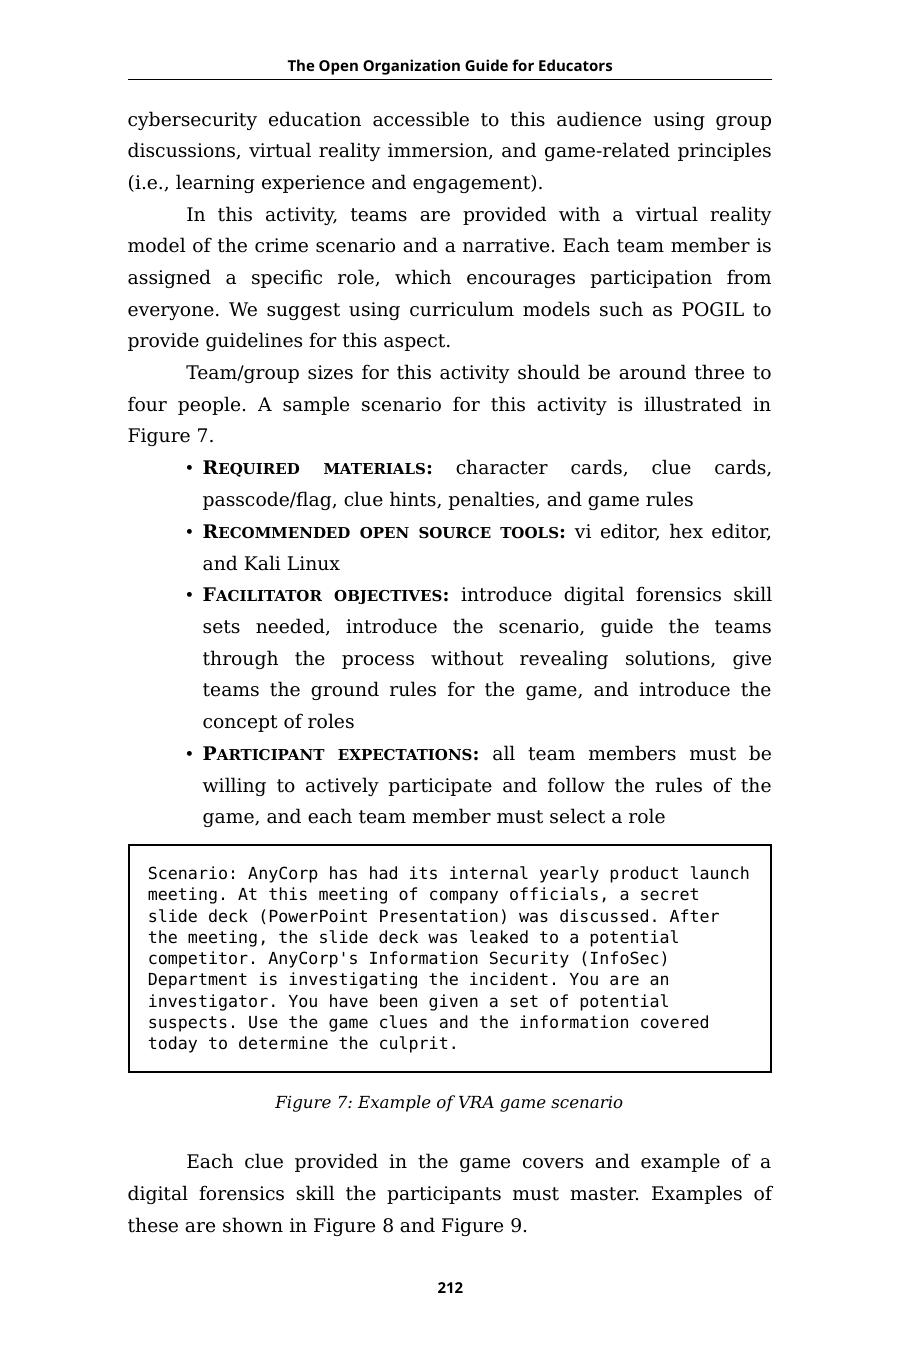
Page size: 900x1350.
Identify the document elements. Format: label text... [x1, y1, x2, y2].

list Participant expectations: all team members must be willing to actively participate and follow the rules of the game, and each team member must select a role [186, 743, 772, 828]
list Facilitator objectives: introduce digital forensics skill sets needed, introduce the scenario, guide the teams through the process without revealing solutions, give teams the ground rules for the game, and introduce the concept of roles [186, 584, 772, 733]
text In this activity, teams are provided with a virtual reality model of the crime scenario and a narrative. Each team member is assigned a specific role, which encourages participation from everyone. We suggest using curriculum models such as POGIL to provide guidelines for this aspect. [127, 204, 772, 352]
text Scenario: AnyCorp has had its internal yearly product launch meeting. At this meeting of company officials, a secret slide deck (PowerPoint Presentation) was discussed. After the meeting, the slide deck was leaked to a potential competitor. AnyCorp's Information Security (InfoSec) Department is investigating the incident. You are an investigator. You have been given a set of potential suspects. Use the game clues and the information covered today to determine the culprit. [130, 846, 770, 1071]
text Each clue provided in the game covers and example of a digital forensics skill the participants must master. Examples of these are shown in Figure 8 and Figure 9. [127, 1151, 772, 1237]
text Figure 7: Example of VRA game scenario [127, 1093, 772, 1113]
list Recommended open source tools: vi editor, hex editor, and Kali Linux [186, 521, 772, 574]
list Required materials: character cards, clue cards, passcode/flag, clue hints, penalties, and game rules [186, 457, 772, 511]
text cybersecurity education accessible to this audience using group discussions, virtual reality immersion, and game-related principles (i.e., learning experience and engagement). [127, 109, 772, 194]
text Team/group sizes for this activity should be around three to four people. A sample scenario for this activity is illustrated in Figure 7. [127, 362, 772, 447]
